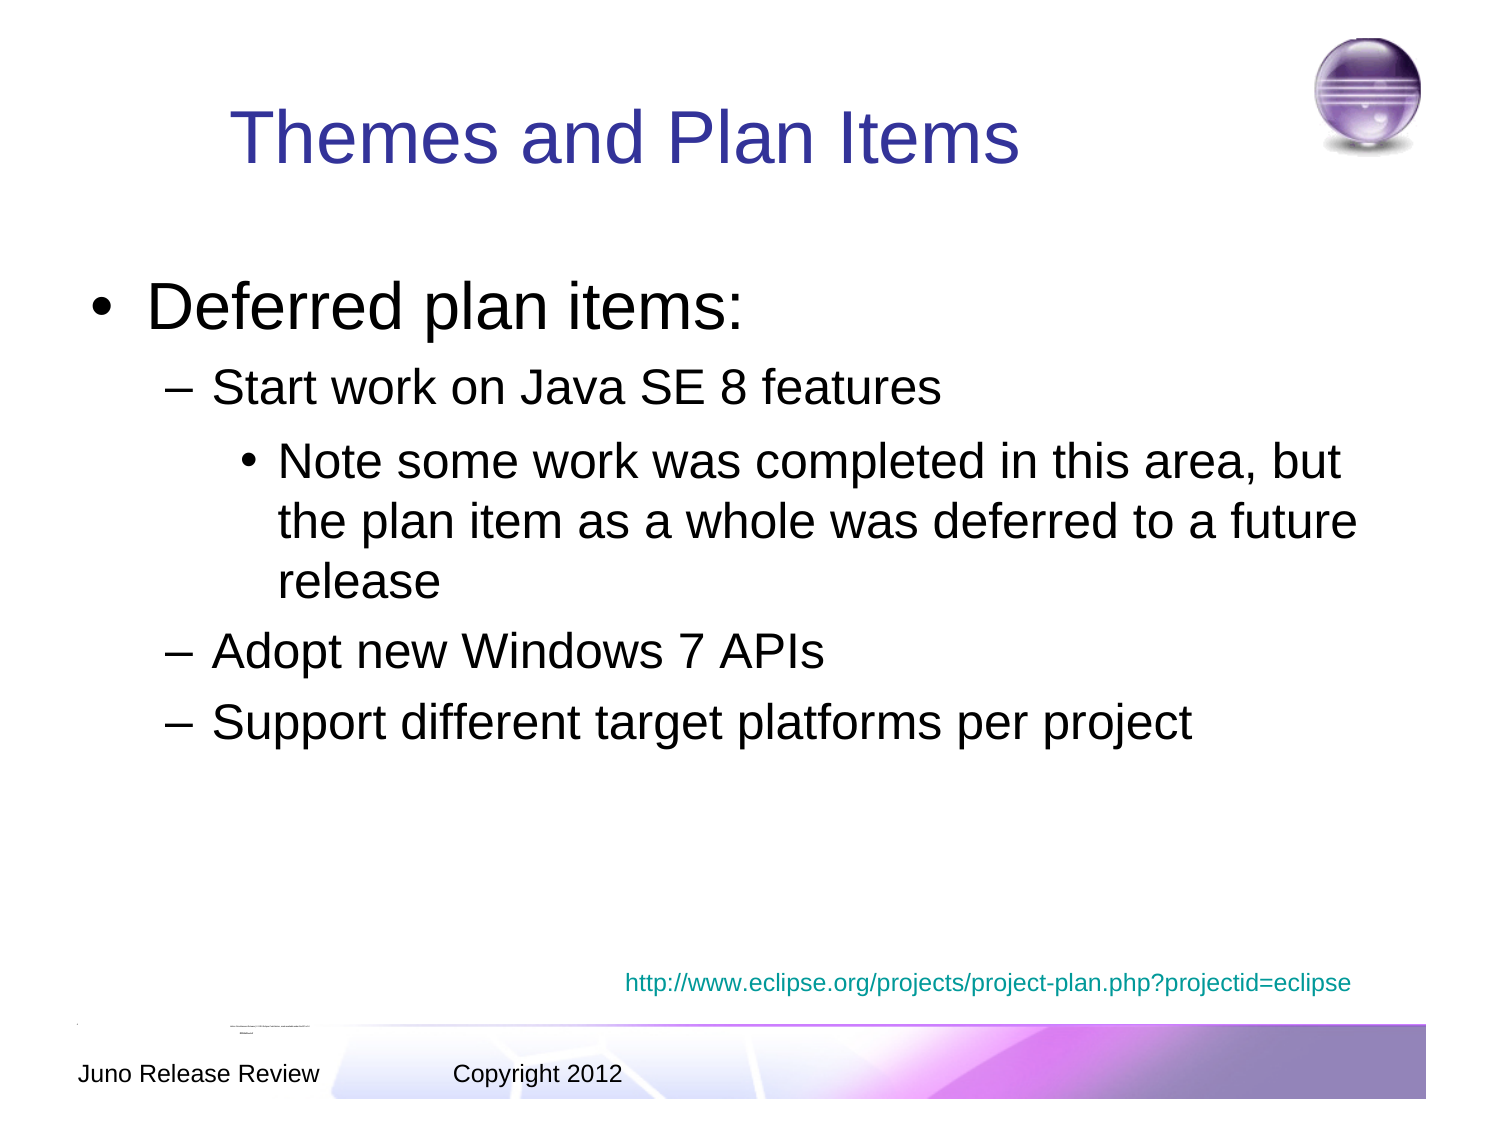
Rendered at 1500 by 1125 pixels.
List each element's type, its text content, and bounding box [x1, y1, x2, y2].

text_box http://www.eclipse.org/projects/project-plan.php?projectid=eclipse [610, 962, 1369, 1005]
title Themes and Plan Items [74, 45, 1176, 233]
list Deferred plan items: Start work on Java SE 8 features Note some work was completed in this area, but the plan item as a whole was deferred to a future release Adopt new Windows 7 APIs Support different target platforms per project [75, 262, 1388, 1006]
picture [1307, 37, 1426, 157]
picture [225, 1024, 1426, 1099]
